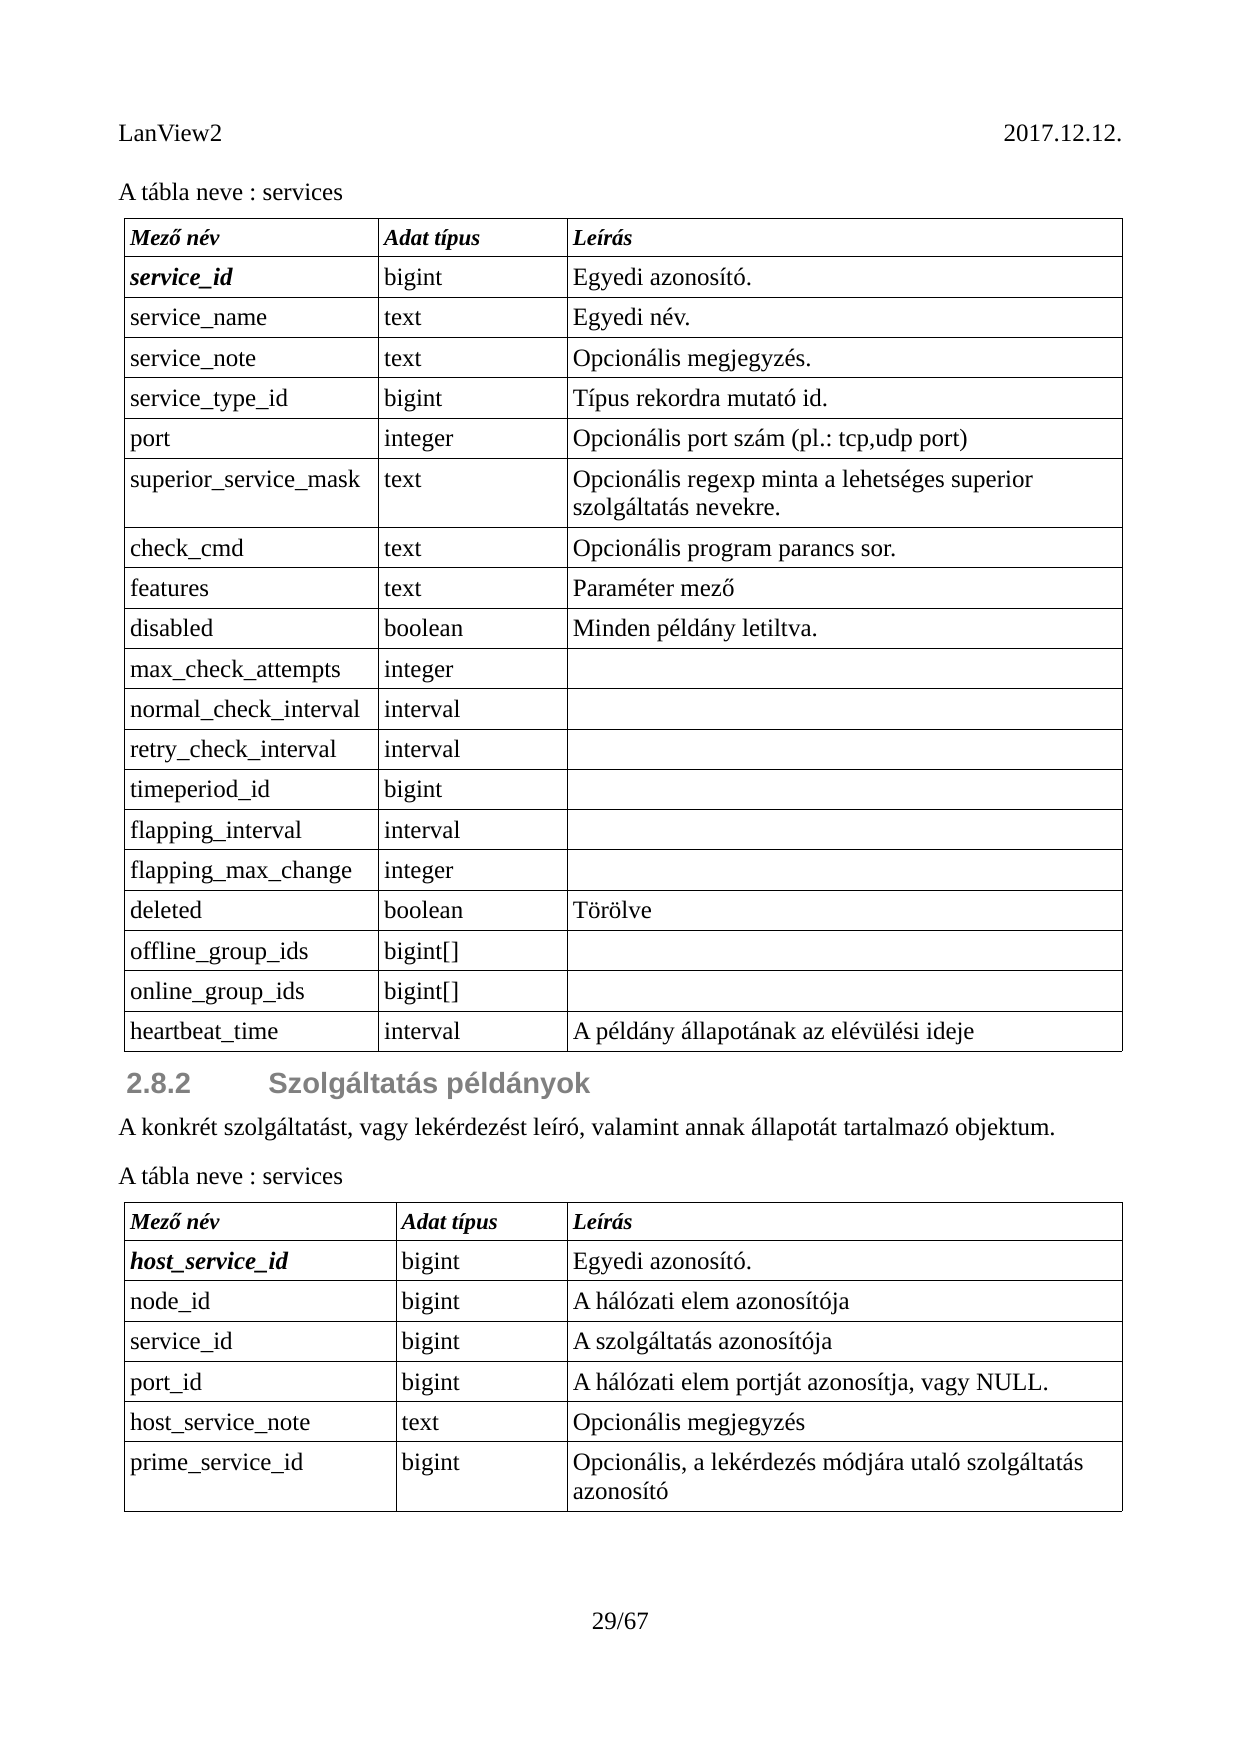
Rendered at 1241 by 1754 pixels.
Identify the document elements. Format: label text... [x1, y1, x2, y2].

table_header Mező név [125, 219, 378, 256]
table_cell bigint [397, 1362, 567, 1401]
table_cell bigint [379, 378, 567, 417]
table_cell service_name [125, 298, 378, 337]
table_cell flapping_interval [125, 810, 378, 849]
table_cell bigint [397, 1322, 567, 1361]
table_cell Típus rekordra mutató id. [568, 378, 1122, 417]
table_cell disabled [125, 609, 378, 648]
table_cell Paraméter mező [568, 568, 1122, 607]
table_cell retry_check_interval [125, 730, 378, 769]
table_cell Opcionális megjegyzés. [568, 338, 1122, 377]
table_cell text [379, 338, 567, 377]
table_cell heartbeat_time [125, 1012, 378, 1051]
table_cell [568, 689, 1122, 728]
subtitle Szolgáltatás példányok [118, 1066, 1122, 1099]
table_cell prime_service_id [125, 1442, 396, 1511]
table_header Mező név [125, 1203, 396, 1240]
table_cell integer [379, 419, 567, 458]
table_cell Opcionális megjegyzés [568, 1402, 1122, 1441]
table_cell service_id [125, 1322, 396, 1361]
table_cell max_check_attempts [125, 649, 378, 688]
table_cell bigint [379, 770, 567, 809]
table_cell bigint[] [379, 931, 567, 970]
table_cell interval [379, 730, 567, 769]
table_cell Opcionális regexp minta a lehetséges superior szolgáltatás nevekre. [568, 459, 1122, 527]
table_cell flapping_max_change [125, 850, 378, 890]
table_cell text [397, 1402, 567, 1441]
table_cell host_service_id [125, 1241, 396, 1280]
table_cell features [125, 568, 378, 607]
table_cell offline_group_ids [125, 931, 378, 970]
table_cell node_id [125, 1281, 396, 1321]
table_cell boolean [379, 891, 567, 930]
table_cell timeperiod_id [125, 770, 378, 809]
text A tábla neve : services [118, 177, 1122, 206]
table_cell normal_check_interval [125, 689, 378, 728]
table_cell bigint [397, 1442, 567, 1511]
text A tábla neve : services [118, 1161, 1122, 1189]
table_cell [568, 649, 1122, 688]
table_cell port_id [125, 1362, 396, 1401]
table_cell A szolgáltatás azonosítója [568, 1322, 1122, 1361]
table_cell [568, 850, 1122, 890]
table_cell deleted [125, 891, 378, 930]
table_cell A példány állapotának az elévülési ideje [568, 1012, 1122, 1051]
table_cell [568, 730, 1122, 769]
table_cell A hálózati elem portját azonosítja, vagy NULL. [568, 1362, 1122, 1401]
table_cell [568, 971, 1122, 1011]
table_cell interval [379, 1012, 567, 1051]
table_cell boolean [379, 609, 567, 648]
table_cell interval [379, 810, 567, 849]
table_header Leírás [568, 1203, 1122, 1240]
table_cell Opcionális, a lekérdezés módjára utaló szolgáltatás azonosító [568, 1442, 1122, 1511]
table_cell service_note [125, 338, 378, 377]
table_cell bigint [397, 1281, 567, 1321]
table_cell text [379, 568, 567, 607]
table_cell Opcionális program parancs sor. [568, 528, 1122, 567]
table_cell text [379, 459, 567, 527]
table_cell service_id [125, 257, 378, 297]
table_cell interval [379, 689, 567, 728]
table_cell text [379, 528, 567, 567]
table_cell Minden példány letiltva. [568, 609, 1122, 648]
table_cell check_cmd [125, 528, 378, 567]
table_header Adat típus [379, 219, 567, 256]
table_cell [568, 770, 1122, 809]
table_cell [568, 810, 1122, 849]
table_cell text [379, 298, 567, 337]
table_cell port [125, 419, 378, 458]
table_header Adat típus [397, 1203, 567, 1240]
table_header Leírás [568, 219, 1122, 256]
table_cell integer [379, 649, 567, 688]
table_cell integer [379, 850, 567, 890]
table_cell Törölve [568, 891, 1122, 930]
table_cell service_type_id [125, 378, 378, 417]
table_cell superior_service_mask [125, 459, 378, 527]
table_cell Egyedi azonosító. [568, 1241, 1122, 1280]
table_cell host_service_note [125, 1402, 396, 1441]
table_cell online_group_ids [125, 971, 378, 1011]
text A konkrét szolgáltatást, vagy lekérdezést leíró, valamint annak állapotát tartalmazó objektum. [118, 1112, 1122, 1140]
table_cell bigint [397, 1241, 567, 1280]
table_cell Opcionális port szám (pl.: tcp,udp port) [568, 419, 1122, 458]
table_cell A hálózati elem azonosítója [568, 1281, 1122, 1321]
table_cell bigint [379, 257, 567, 297]
table_cell [568, 931, 1122, 970]
table_cell Egyedi azonosító. [568, 257, 1122, 297]
table_cell bigint[] [379, 971, 567, 1011]
table_cell Egyedi név. [568, 298, 1122, 337]
